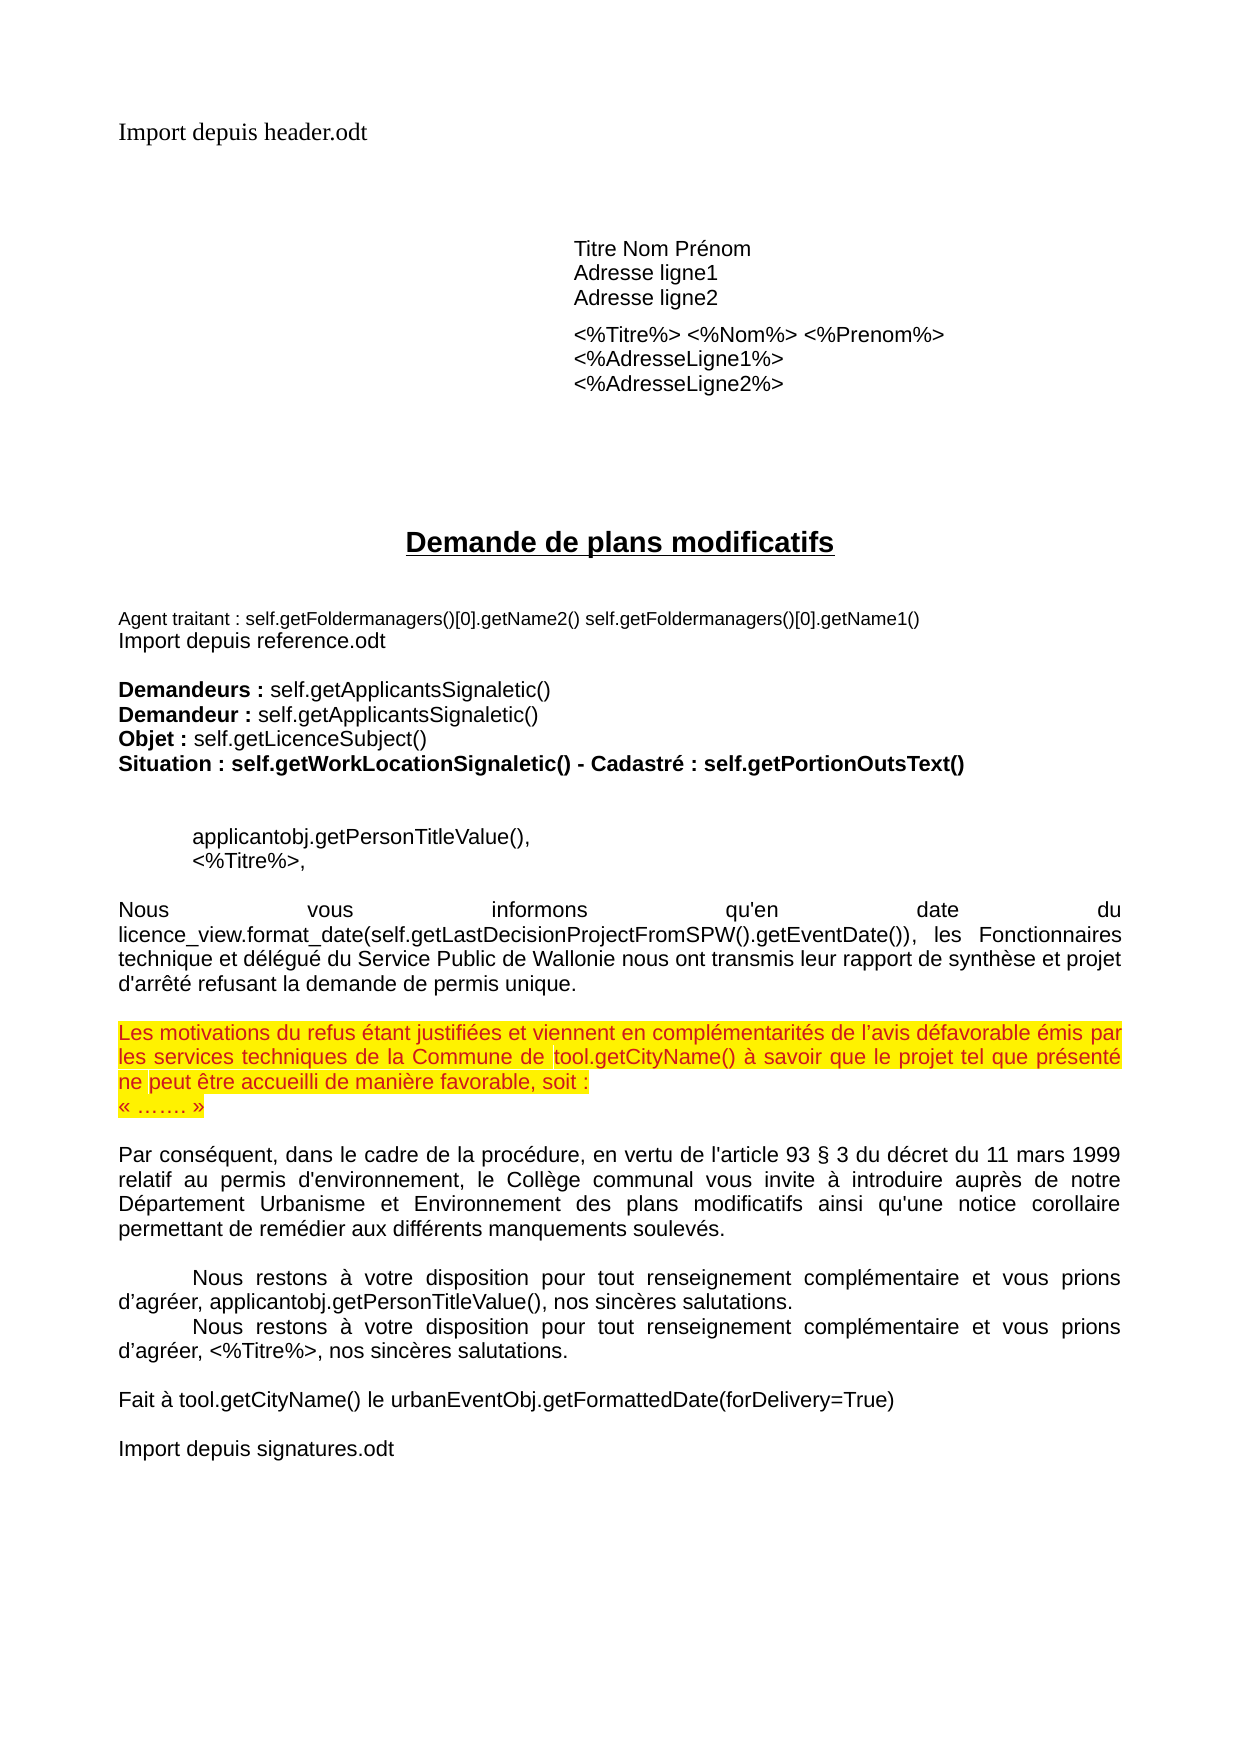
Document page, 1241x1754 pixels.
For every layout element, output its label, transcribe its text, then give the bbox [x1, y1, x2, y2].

text Demandeurs : self.getApplicantsSignaletic() [118, 678, 1122, 702]
text <%Titre%>, [118, 849, 1122, 874]
text Les motivations du refus étant justifiées et viennent en complémentarités de l’avis défavorable émis par les services techniques de la Commune de tool.getCityName() à savoir que le projet tel que présenté ne peut être accueilli de manière favorable, soit : [118, 1021, 1122, 1094]
text Import depuis reference.odt [118, 629, 1122, 653]
text Agent traitant : self.getFoldermanagers()[0].getName2() self.getFoldermanagers()[0].getName1() [118, 608, 1122, 629]
text Demandeur : self.getApplicantsSignaletic() [118, 702, 1122, 727]
text <%Titre%> <%Nom%> <%Prenom%> <%AdresseLigne1%> <%AdresseLigne2%> [573, 322, 1024, 396]
text « ……. » [118, 1094, 1122, 1118]
text Nous restons à votre disposition pour tout renseignement complémentaire et vous prions d’agréer, <%Titre%>, nos sincères salutations. [118, 1314, 1122, 1363]
text Import depuis header.odt [118, 118, 539, 146]
text Nous vous informons qu'en date du licence_view.format_date(self.getLastDecisionProjectFromSPW().getEventDate()), les Fonctionnaires technique et délégué du Service Public de Wallonie nous ont transmis leur rapport de synthèse et projet d'arrêté refusant la demande de permis unique. [118, 898, 1122, 996]
text Situation : self.getWorkLocationSignaletic() - Cadastré : self.getPortionOutsText() [118, 751, 1122, 776]
text Import depuis signatures.odt [118, 1437, 1122, 1461]
text Fait à tool.getCityName() le urbanEventObj.getFormattedDate(forDelivery=True) [118, 1388, 1122, 1412]
title Demande de plans modificatifs [118, 526, 1122, 559]
text Titre Nom Prénom Adresse ligne1 Adresse ligne2 [573, 236, 1024, 310]
text applicantobj.getPersonTitleValue(), [118, 825, 1122, 849]
text Nous restons à votre disposition pour tout renseignement complémentaire et vous prions d’agréer, applicantobj.getPersonTitleValue(), nos sincères salutations. [118, 1265, 1122, 1314]
text Par conséquent, dans le cadre de la procédure, en vertu de l'article 93 § 3 du décret du 11 mars 1999 relatif au permis d'environnement, le Collège communal vous invite à introduire auprès de notre Département Urbanisme et Environnement des plans modificatifs ainsi qu'une notice corollaire permettant de remédier aux différents manquements soulevés. [118, 1143, 1122, 1241]
text Objet : self.getLicenceSubject() [118, 727, 1122, 751]
